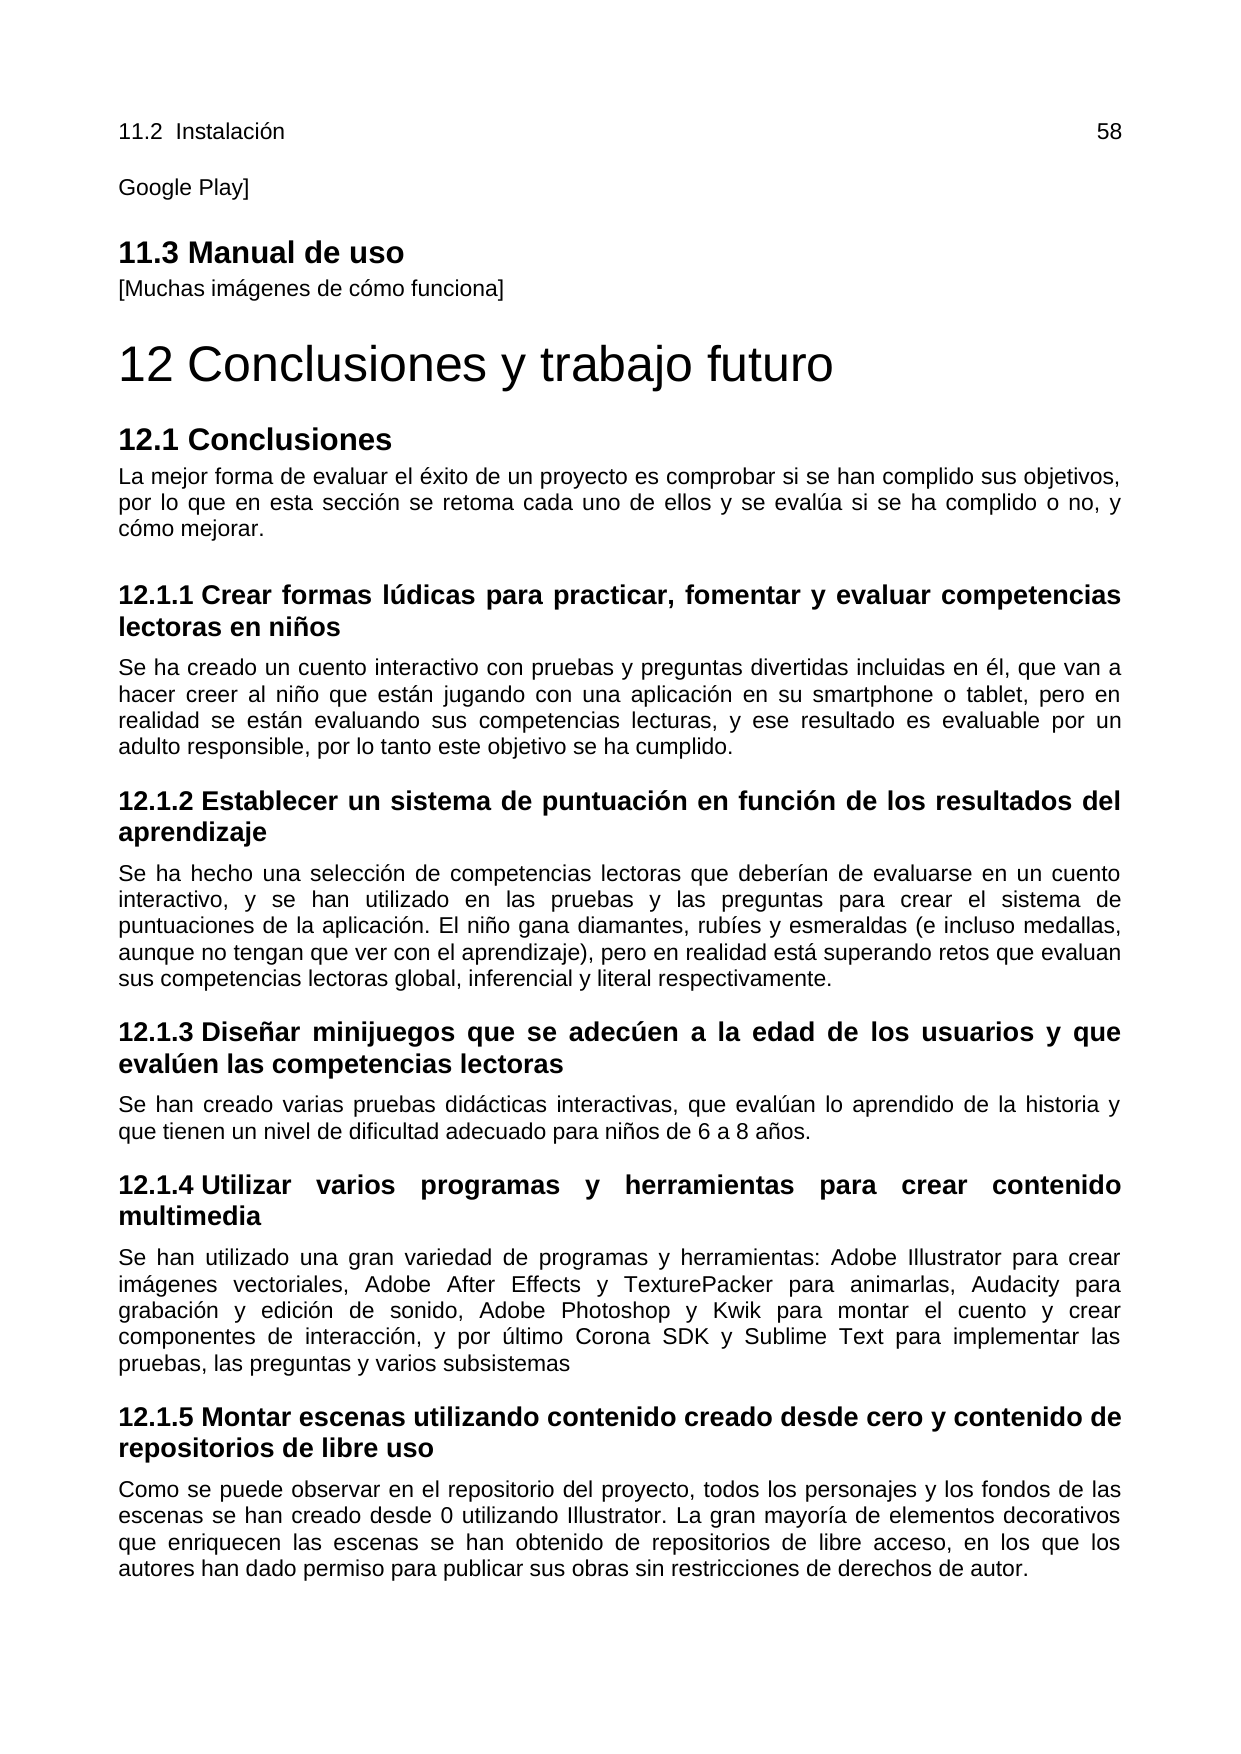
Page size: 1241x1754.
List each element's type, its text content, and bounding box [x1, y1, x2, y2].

text Se ha creado un cuento interactivo con pruebas y preguntas divertidas incluidas en él, que van a hacer creer al niño que están jugando con una aplicación en su smartphone o tablet, pero en realidad se están evaluando sus competencias lecturas, y ese resultado es evaluable por un adulto responsible, por lo tanto este objetivo se ha cumplido. [118, 654, 1122, 760]
text Se ha hecho una selección de competencias lectoras que deberían de evaluarse en un cuento interactivo, y se han utilizado en las pruebas y las preguntas para crear el sistema de puntuaciones de la aplicación. El niño gana diamantes, rubíes y esmeraldas (e incluso medallas, aunque no tengan que ver con el aprendizaje), pero en realidad está superando retos que evaluan sus competencias lectoras global, inferencial y literal respectivamente. [118, 860, 1122, 991]
text [Muchas imágenes de cómo funciona] [118, 275, 1122, 301]
subtitle Conclusiones [118, 421, 1122, 457]
subtitle Montar escenas utilizando contenido creado desde cero y contenido de repositorios de libre uso [118, 1401, 1122, 1463]
subtitle Diseñar minijuegos que se adecúen a la edad de los usuarios y que evalúen las competencias lectoras [118, 1016, 1122, 1079]
subtitle Utilizar varios programas y herramientas para crear contenido multimedia [118, 1169, 1122, 1232]
subtitle Conclusiones y trabajo futuro [118, 334, 1122, 392]
text La mejor forma de evaluar el éxito de un proyecto es comprobar si se han complido sus objetivos, por lo que en esta sección se retoma cada uno de ellos y se evalúa si se ha complido o no, y cómo mejorar. [118, 463, 1122, 542]
subtitle Establecer un sistema de puntuación en función de los resultados del aprendizaje [118, 785, 1122, 847]
subtitle Manual de uso [118, 234, 1122, 269]
subtitle Crear formas lúdicas para practicar, fomentar y evaluar competencias lectoras en niños [118, 579, 1122, 642]
text Se han utilizado una gran variedad de programas y herramientas: Adobe Illustrator para crear imágenes vectoriales, Adobe After Effects y TexturePacker para animarlas, Audacity para grabación y edición de sonido, Adobe Photoshop y Kwik para montar el cuento y crear componentes de interacción, y por último Corona SDK y Sublime Text para implementar las pruebas, las preguntas y varios subsistemas [118, 1244, 1122, 1376]
text Como se puede observar en el repositorio del proyecto, todos los personajes y los fondos de las escenas se han creado desde 0 utilizando Illustrator. La gran mayoría de elementos decorativos que enriquecen las escenas se han obtenido de repositorios de libre acceso, en los que los autores han dado permiso para publicar sus obras sin restricciones de derechos de autor. [118, 1476, 1122, 1581]
text Google Play] [118, 174, 1122, 200]
text Se han creado varias pruebas didácticas interactivas, que evalúan lo aprendido de la historia y que tienen un nivel de dificultad adecuado para niños de 6 a 8 años. [118, 1091, 1122, 1144]
